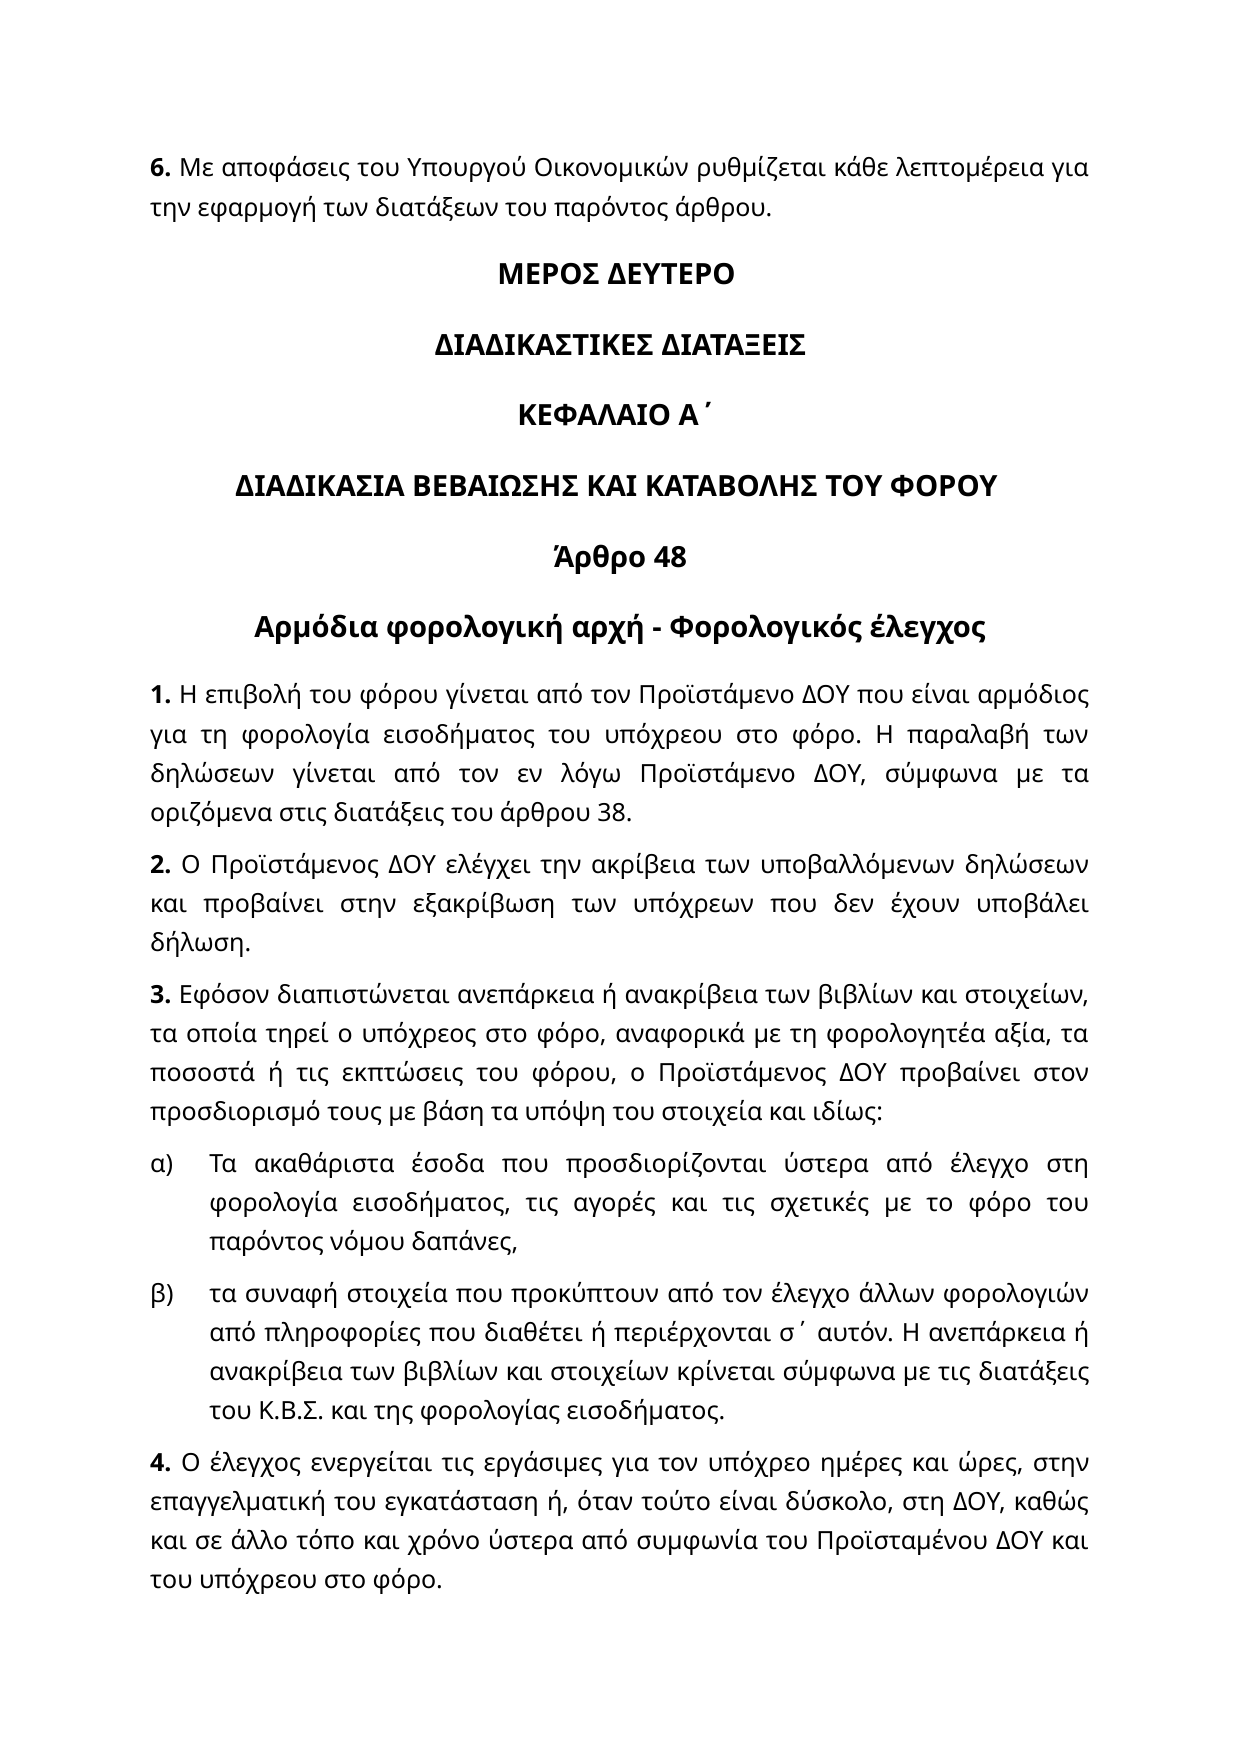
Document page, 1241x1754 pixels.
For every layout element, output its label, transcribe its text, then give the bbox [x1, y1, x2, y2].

text 4. Ο έλεγχος ενεργείται τις εργάσιμες για τον υπόχρεο ημέρες και ώρες, στην επαγγελματική του εγκατάσταση ή, όταν τούτο είναι δύσκολο, στη ΔΟΥ, καθώς και σε άλλο τόπο και χρόνο ύστερα από συμφωνία του Προϊσταμένου ΔΟΥ και του υπόχρεου στο φόρο. [150, 1444, 1090, 1596]
text 1. Η επιβολή του φόρου γίνεται από τον Προϊστάμενο ΔΟΥ που είναι αρμόδιος για τη φορολογία εισοδήματος του υπόχρεου στο φόρο. Η παραλαβή των δηλώσεων γίνεται από τον εν λόγω Προϊστάμενο ΔΟΥ, σύμφωνα με τα οριζόμενα στις διατάξεις του άρθρου 38. [150, 677, 1090, 829]
subtitle Άρθρο 48 [150, 536, 1090, 576]
subtitle ΚΕΦΑΛΑΙΟ Α΄ [150, 394, 1090, 434]
subtitle ΔΙΑΔΙΚΑΣΙΑ ΒΕΒΑΙΩΣΗΣ ΚΑΙ ΚΑΤΑΒΟΛΗΣ ΤΟΥ ΦΟΡΟΥ [150, 465, 1090, 505]
subtitle ΔΙΑΔΙΚΑΣΤΙΚΕΣ ΔΙΑΤΑΞΕΙΣ [150, 324, 1090, 364]
subtitle ΜΕΡΟΣ ΔΕΥΤΕΡΟ [150, 253, 1090, 293]
text 3. Εφόσον διαπιστώνεται ανεπάρκεια ή ανακρίβεια των βιβλίων και στοιχείων, τα οποία τηρεί ο υπόχρεος στο φόρο, αναφορικά με τη φορολογητέα αξία, τα ποσοστά ή τις εκπτώσεις του φόρου, ο Προϊστάμενος ΔΟΥ προβαίνει στον προσδιορισμό τους με βάση τα υπόψη του στοιχεία και ιδίως: [150, 976, 1090, 1128]
text 2. Ο Προϊστάμενος ΔΟΥ ελέγχει την ακρίβεια των υποβαλλόμενων δηλώσεων και προβαίνει στην εξακρίβωση των υπόχρεων που δεν έχουν υποβάλει δήλωση. [150, 846, 1090, 959]
list β) τα συναφή στοιχεία που προκύπτουν από τον έλεγχο άλλων φορολογιών από πληροφορίες που διαθέτει ή περιέρχονται σ΄ αυτόν. Η ανεπάρκεια ή ανακρίβεια των βιβλίων και στοιχείων κρίνεται σύμφωνα με τις διατάξεις του Κ.Β.Σ. και της φορολογίας εισοδήματος. [150, 1275, 1090, 1427]
list α) Τα ακαθάριστα έσοδα που προσδιορίζονται ύστερα από έλεγχο στη φορολογία εισοδήματος, τις αγορές και τις σχετικές με το φόρο του παρόντος νόμου δαπάνες, [150, 1145, 1090, 1258]
subtitle Αρμόδια φορολογική αρχή - Φορολογικός έλεγχος [150, 606, 1090, 646]
text 6. Με αποφάσεις του Υπουργού Οικονομικών ρυθμίζεται κάθε λεπτομέρεια για την εφαρμογή των διατάξεων του παρόντος άρθρου. [150, 150, 1090, 223]
